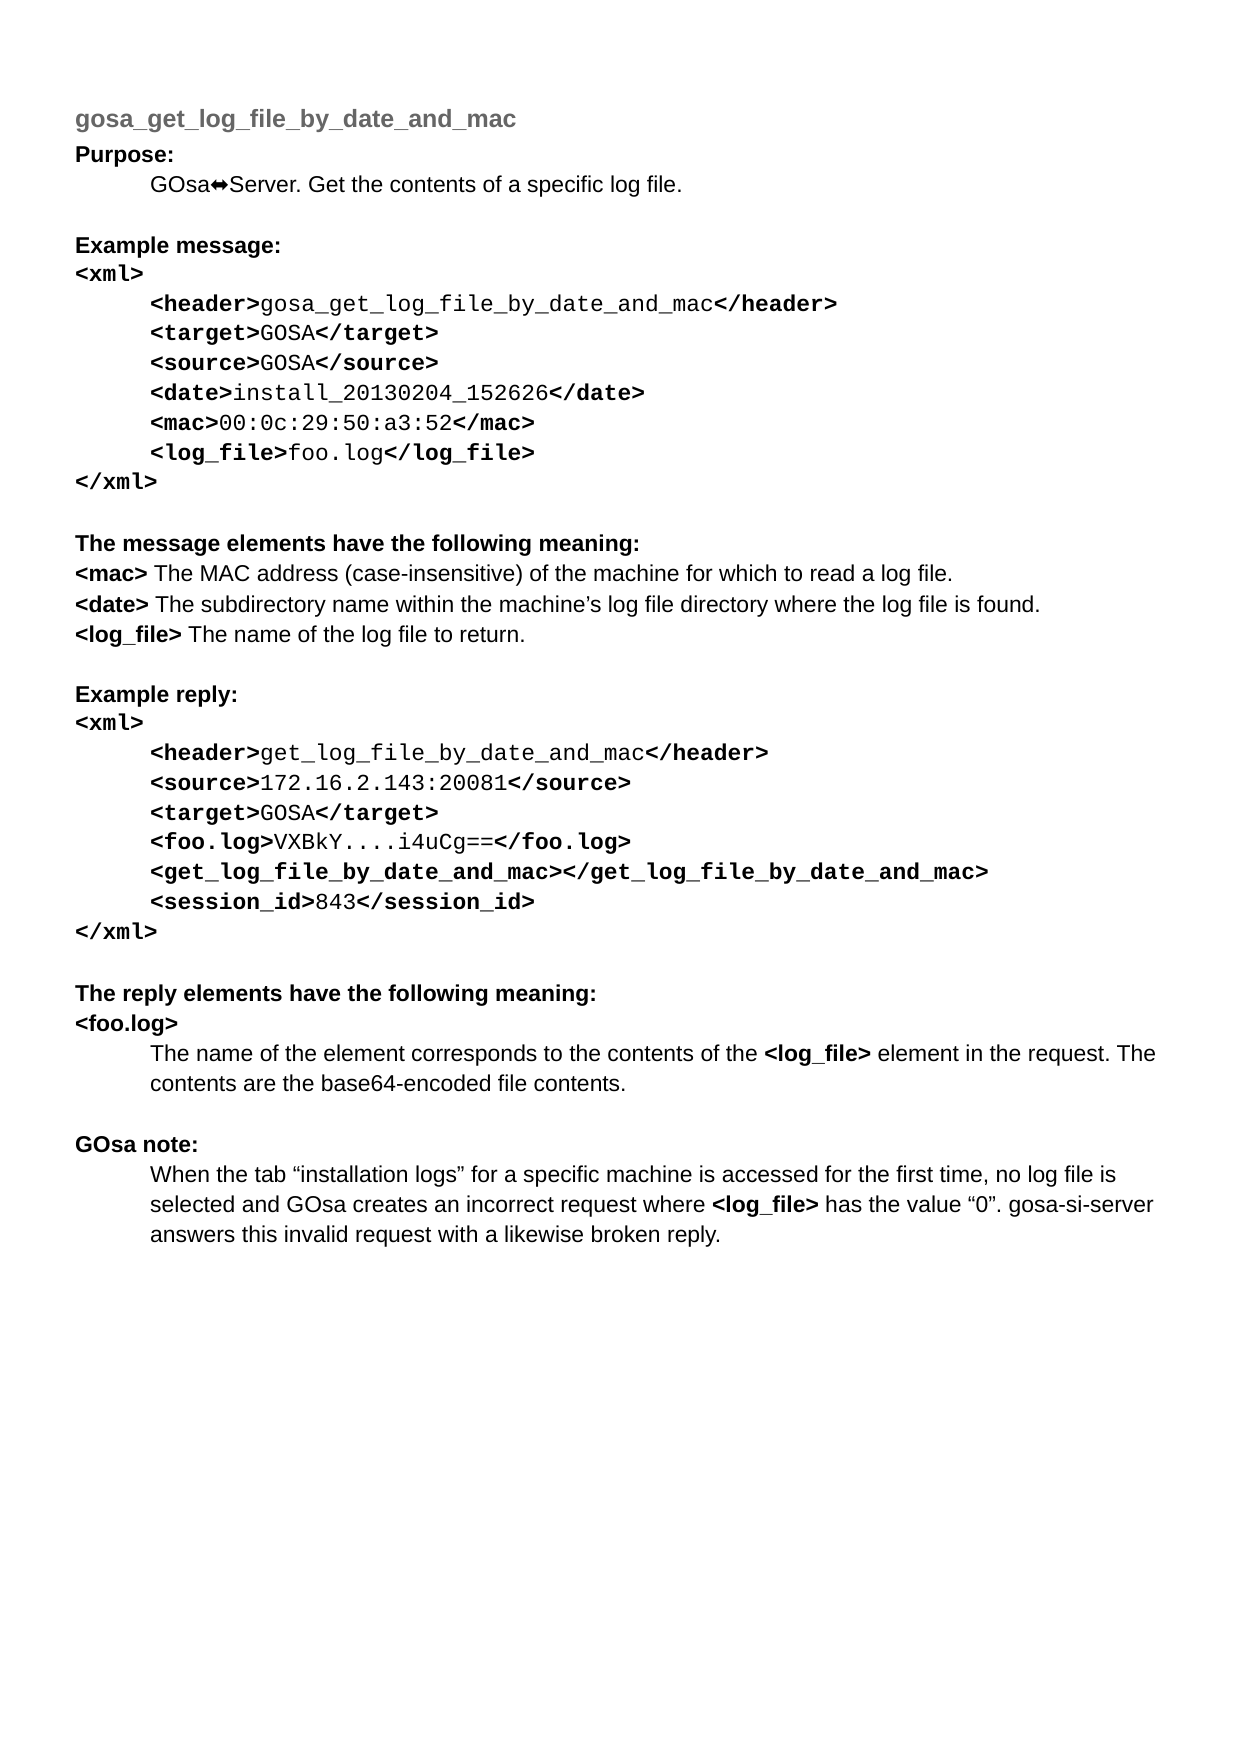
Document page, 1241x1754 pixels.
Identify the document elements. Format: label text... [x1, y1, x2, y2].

text <date> The subdirectory name within the machine’s log file directory where the log file is found. [75, 591, 1165, 617]
text <source>172.16.2.143:20081</source> [150, 771, 1165, 797]
text GOsa⬌Server. Get the contents of a specific log file. [150, 171, 1165, 198]
text Purpose: [75, 141, 1165, 168]
text When the tab “installation logs” for a specific machine is accessed for the first time, no log file is selected and GOsa creates an incorrect request where <log_file> has the value “0”. gosa-si-server answers this invalid request with a likewise broken reply. [150, 1161, 1165, 1248]
text <header>gosa_get_log_file_by_date_and_mac</header> [150, 292, 1165, 318]
text <target>GOSA</target> [150, 322, 1165, 348]
text </xml> [75, 471, 1165, 497]
text <mac> The MAC address (case-insensitive) of the machine for which to read a log file. [75, 560, 1165, 587]
text <session_id>843</session_id> [150, 890, 1165, 916]
text <foo.log>VXBkY....i4uCg==</foo.log> [150, 831, 1165, 857]
text <date>install_20130204_152626</date> [150, 381, 1165, 407]
text <xml> [75, 711, 1165, 737]
text The name of the element corresponds to the contents of the <log_file> element in the request. The contents are the base64-encoded file contents. [150, 1040, 1165, 1097]
text <xml> [75, 262, 1165, 288]
text <header>get_log_file_by_date_and_mac</header> [150, 741, 1165, 767]
text <log_file> The name of the log file to return. [75, 621, 1165, 647]
text <target>GOSA</target> [150, 801, 1165, 827]
text The message elements have the following meaning: [75, 530, 1165, 557]
text Example reply: [75, 681, 1165, 708]
text </xml> [75, 920, 1165, 946]
text The reply elements have the following meaning: [75, 979, 1165, 1006]
subtitle gosa_get_log_file_by_date_and_mac [75, 104, 1165, 133]
text <source>GOSA</source> [150, 351, 1165, 377]
text <get_log_file_by_date_and_mac></get_log_file_by_date_and_mac> [150, 860, 1165, 886]
text <log_file>foo.log</log_file> [150, 441, 1165, 467]
text Example message: [75, 232, 1165, 258]
text GOsa note: [75, 1131, 1165, 1157]
text <foo.log> [75, 1010, 1165, 1036]
text <mac>00:0c:29:50:a3:52</mac> [150, 411, 1165, 437]
